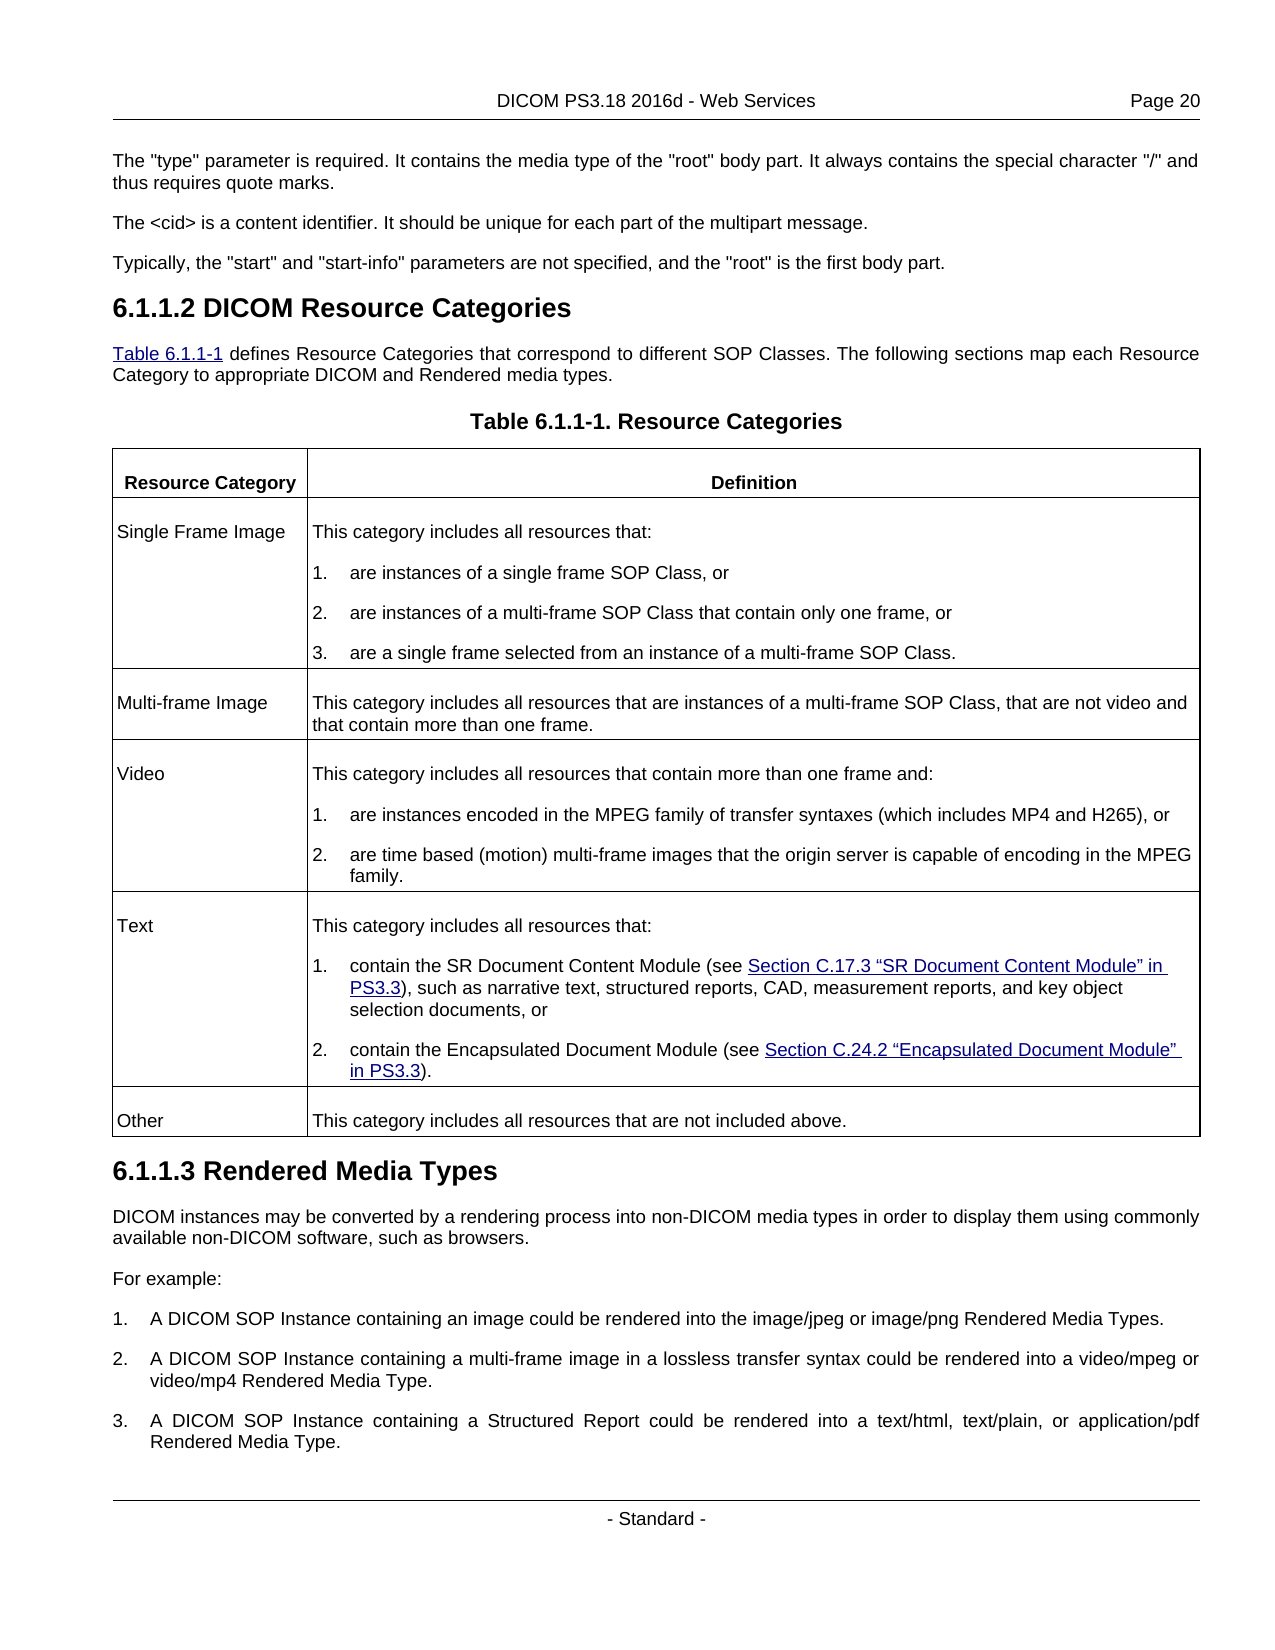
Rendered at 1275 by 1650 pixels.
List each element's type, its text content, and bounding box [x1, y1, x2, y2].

list A DICOM SOP Instance containing a Structured Report could be rendered into a text/html, text/plain, or application/pdf Rendered Media Type. [112, 1410, 1200, 1453]
text For example: [112, 1267, 1200, 1289]
table_header Resource Category [113, 449, 307, 497]
text Table 6.1.1-1 defines Resource Categories that correspond to different SOP Classes. The following sections map each Resource Category to appropriate DICOM and Rendered media types. [112, 342, 1200, 386]
list A DICOM SOP Instance containing a multi-frame image in a lossless transfer syntax could be rendered into a video/mpeg or video/mp4 Rendered Media Type. [112, 1348, 1200, 1391]
table_cell This category includes all resources that: contain the SR Document Content Module (see Section C.17.3 “SR Document Content Module” in PS3.3), such as narrative text, structured reports, CAD, measurement reports, and key object selection documents, or contain the Encapsulated Document Module (see Section C.24.2 “Encapsulated Document Module” in PS3.3). [308, 892, 1199, 1086]
table_header Definition [308, 449, 1199, 497]
text DICOM instances may be converted by a rendering process into non-DICOM media types in order to display them using commonly available non-DICOM software, such as browsers. [112, 1205, 1200, 1248]
list A DICOM SOP Instance containing an image could be rendered into the image/jpeg or image/png Rendered Media Types. [112, 1308, 1200, 1329]
text The <cid> is a content identifier. It should be unique for each part of the multipart message. [112, 212, 1200, 233]
table_cell Video [113, 740, 307, 891]
table_cell Single Frame Image [113, 498, 307, 668]
text Typically, the "start" and "start-info" parameters are not specified, and the "root" is the first body part. [112, 252, 1200, 274]
table_cell This category includes all resources that: are instances of a single frame SOP Class, or are instances of a multi-frame SOP Class that contain only one frame, or are a single frame selected from an instance of a multi-frame SOP Class. [308, 498, 1199, 668]
text 6.1.1.2 DICOM Resource Categories [112, 292, 1200, 324]
table_cell This category includes all resources that contain more than one frame and: are instances encoded in the MPEG family of transfer syntaxes (which includes MP4 and H265), or are time based (motion) multi-frame images that the origin server is capable of encoding in the MPEG family. [308, 740, 1199, 891]
text Table 6.1.1-1. Resource Categories [112, 408, 1200, 434]
text The "type" parameter is required. It contains the media type of the "root" body part. It always contains the special character "/" and thus requires quote marks. [112, 150, 1200, 193]
table_cell This category includes all resources that are instances of a multi-frame SOP Class, that are not video and that contain more than one frame. [308, 669, 1199, 739]
table_cell Text [113, 892, 307, 1086]
text 6.1.1.3 Rendered Media Types [112, 1155, 1200, 1187]
table_cell Other [113, 1087, 307, 1136]
table_cell Multi-frame Image [113, 669, 307, 739]
table_cell This category includes all resources that are not included above. [308, 1087, 1199, 1136]
